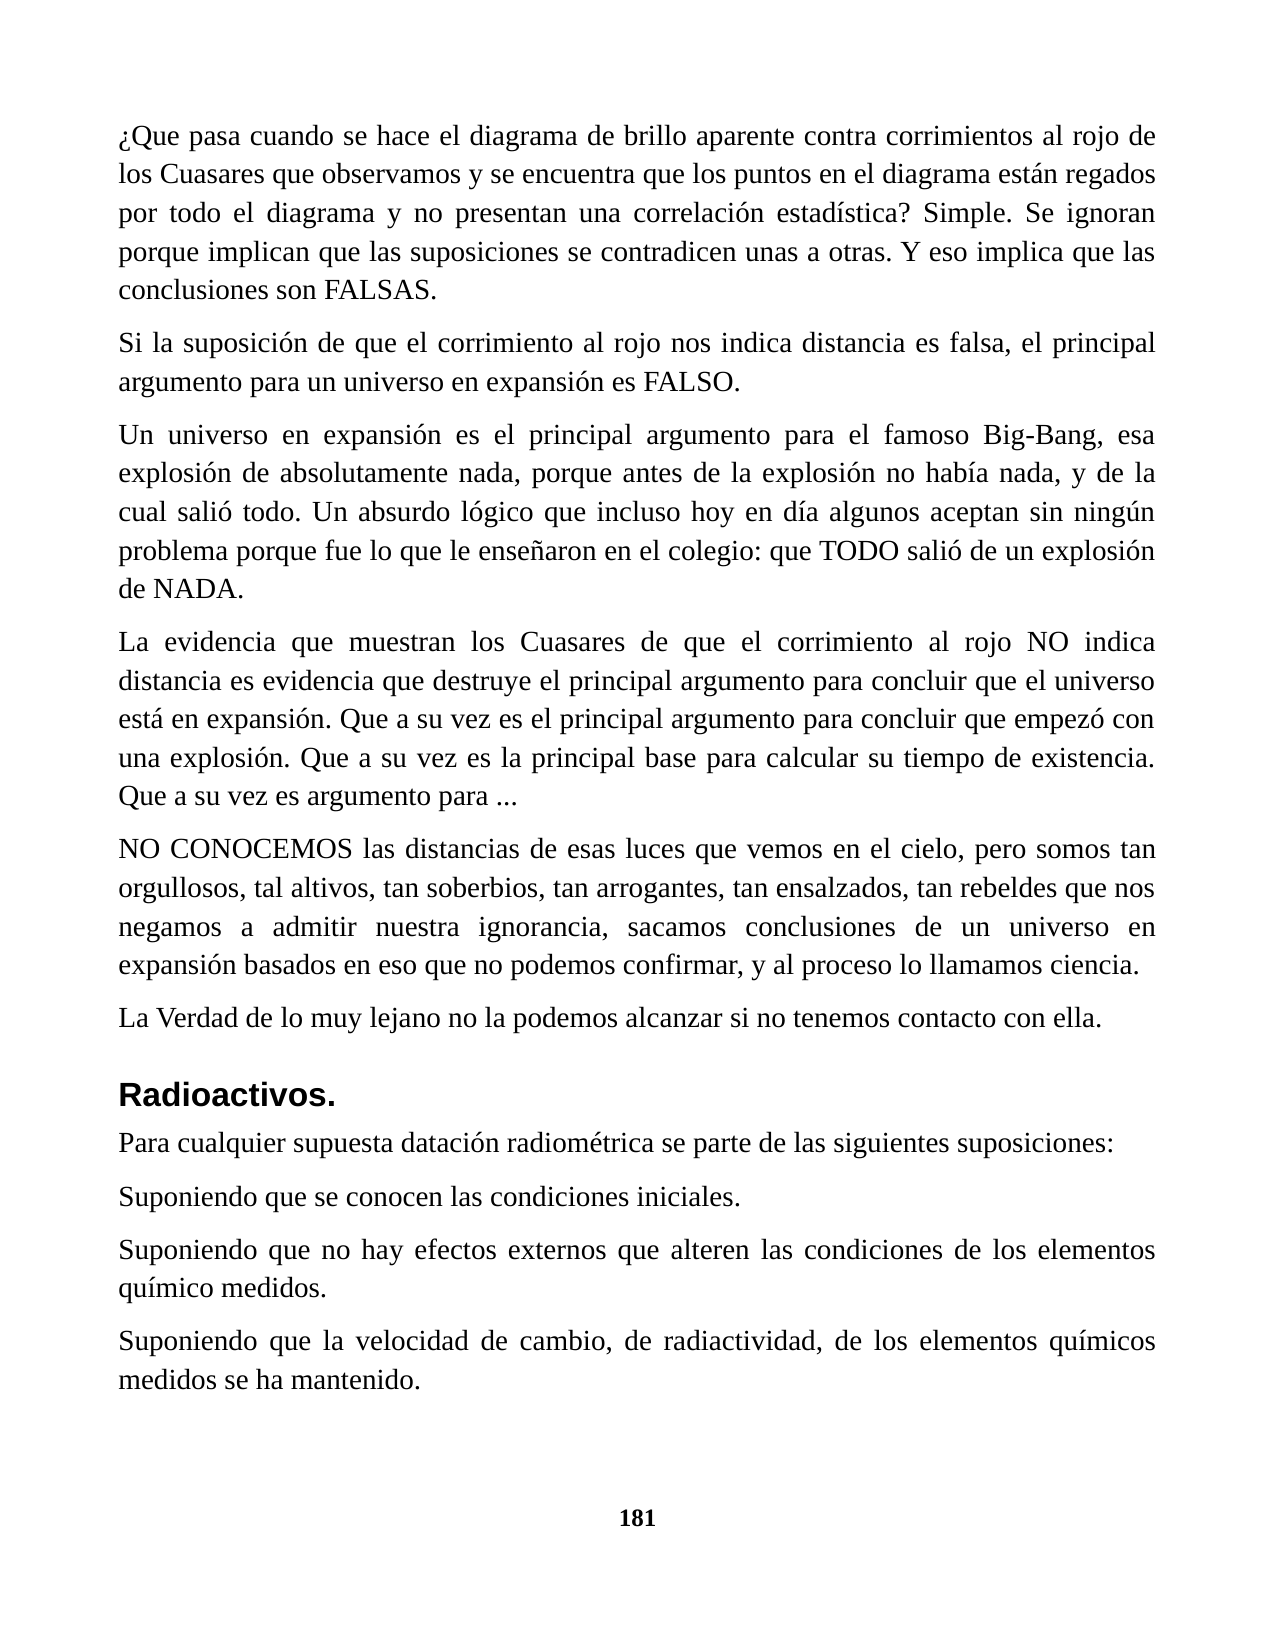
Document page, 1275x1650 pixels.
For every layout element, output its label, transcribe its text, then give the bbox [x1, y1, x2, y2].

text La evidencia que muestran los Cuasares de que el corrimiento al rojo NO indica distancia es evidencia que destruye el principal argumento para concluir que el universo está en expansión. Que a su vez es el principal argumento para concluir que empezó con una explosión. Que a su vez es la principal base para calcular su tiempo de existencia. Que a su vez es argumento para ... [118, 624, 1157, 812]
text Suponiendo que se conocen las condiciones iniciales. [118, 1179, 1157, 1212]
text NO CONOCEMOS las distancias de esas luces que vemos en el cielo, pero somos tan orgullosos, tal altivos, tan soberbios, tan arrogantes, tan ensalzados, tan rebeldes que nos negamos a admitir nuestra ignorancia, sacamos conclusiones de un universo en expansión basados en eso que no podemos confirmar, y al proceso lo llamamos ciencia. [118, 832, 1157, 981]
text Suponiendo que no hay efectos externos que alteren las condiciones de los elementos químico medidos. [118, 1232, 1157, 1304]
text Un universo en expansión es el principal argumento para el famoso Big-Bang, esa explosión de absolutamente nada, porque antes de la explosión no había nada, y de la cual salió todo. Un absurdo lógico que incluso hoy en día algunos aceptan sin ningún problema porque fue lo que le enseñaron en el colegio: que TODO salió de un explosión de NADA. [118, 417, 1157, 605]
text Si la suposición de que el corrimiento al rojo nos indica distancia es falsa, el principal argumento para un universo en expansión es FALSO. [118, 325, 1157, 397]
text ¿Que pasa cuando se hace el diagrama de brillo aparente contra corrimientos al rojo de los Cuasares que observamos y se encuentra que los puntos en el diagrama están regados por todo el diagrama y no presentan una correlación estadística? Simple. Se ignoran porque implican que las suposiciones se contradicen unas a otras. Y eso implica que las conclusiones son FALSAS. [118, 118, 1157, 306]
text Suponiendo que la velocidad de cambio, de radiactividad, de los elementos químicos medidos se ha mantenido. [118, 1323, 1157, 1396]
text Para cualquier supuesta datación radiométrica se parte de las siguientes suposiciones: [118, 1126, 1157, 1159]
text La Verdad de lo muy lejano no la podemos alcanzar si no tenemos contacto con ella. [118, 1000, 1157, 1034]
subtitle Radioactivos. [118, 1074, 1157, 1113]
